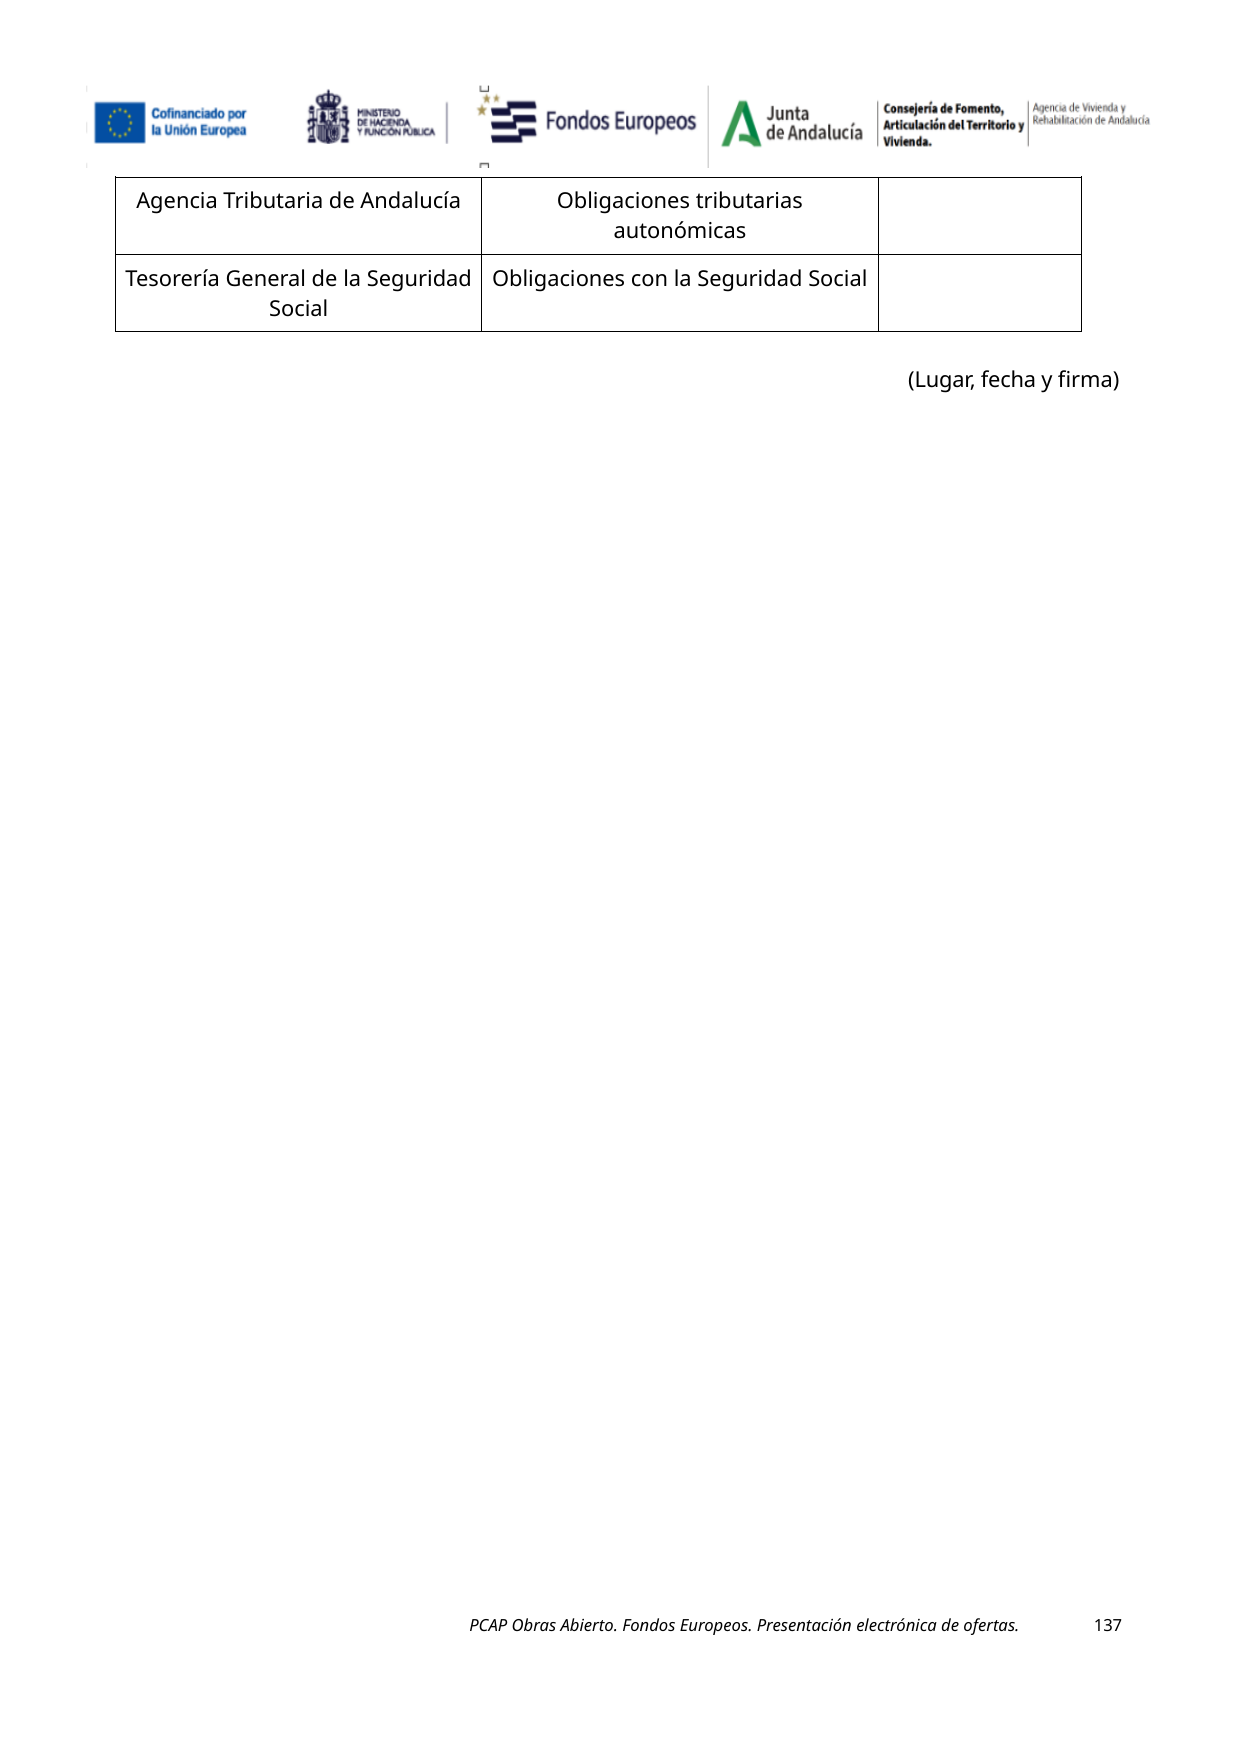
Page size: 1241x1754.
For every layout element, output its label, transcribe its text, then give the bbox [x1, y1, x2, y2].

table_cell Tesorería General de la Seguridad Social [116, 255, 481, 331]
text (Lugar, fecha y firma) [118, 364, 1122, 397]
picture [86, 81, 1164, 168]
table_cell [879, 255, 1081, 331]
table_cell Agencia Tributaria de Andalucía [116, 178, 481, 254]
table_cell [879, 178, 1081, 254]
table_cell Obligaciones tributarias autonómicas [482, 178, 878, 254]
table_cell Obligaciones con la Seguridad Social [482, 255, 878, 331]
